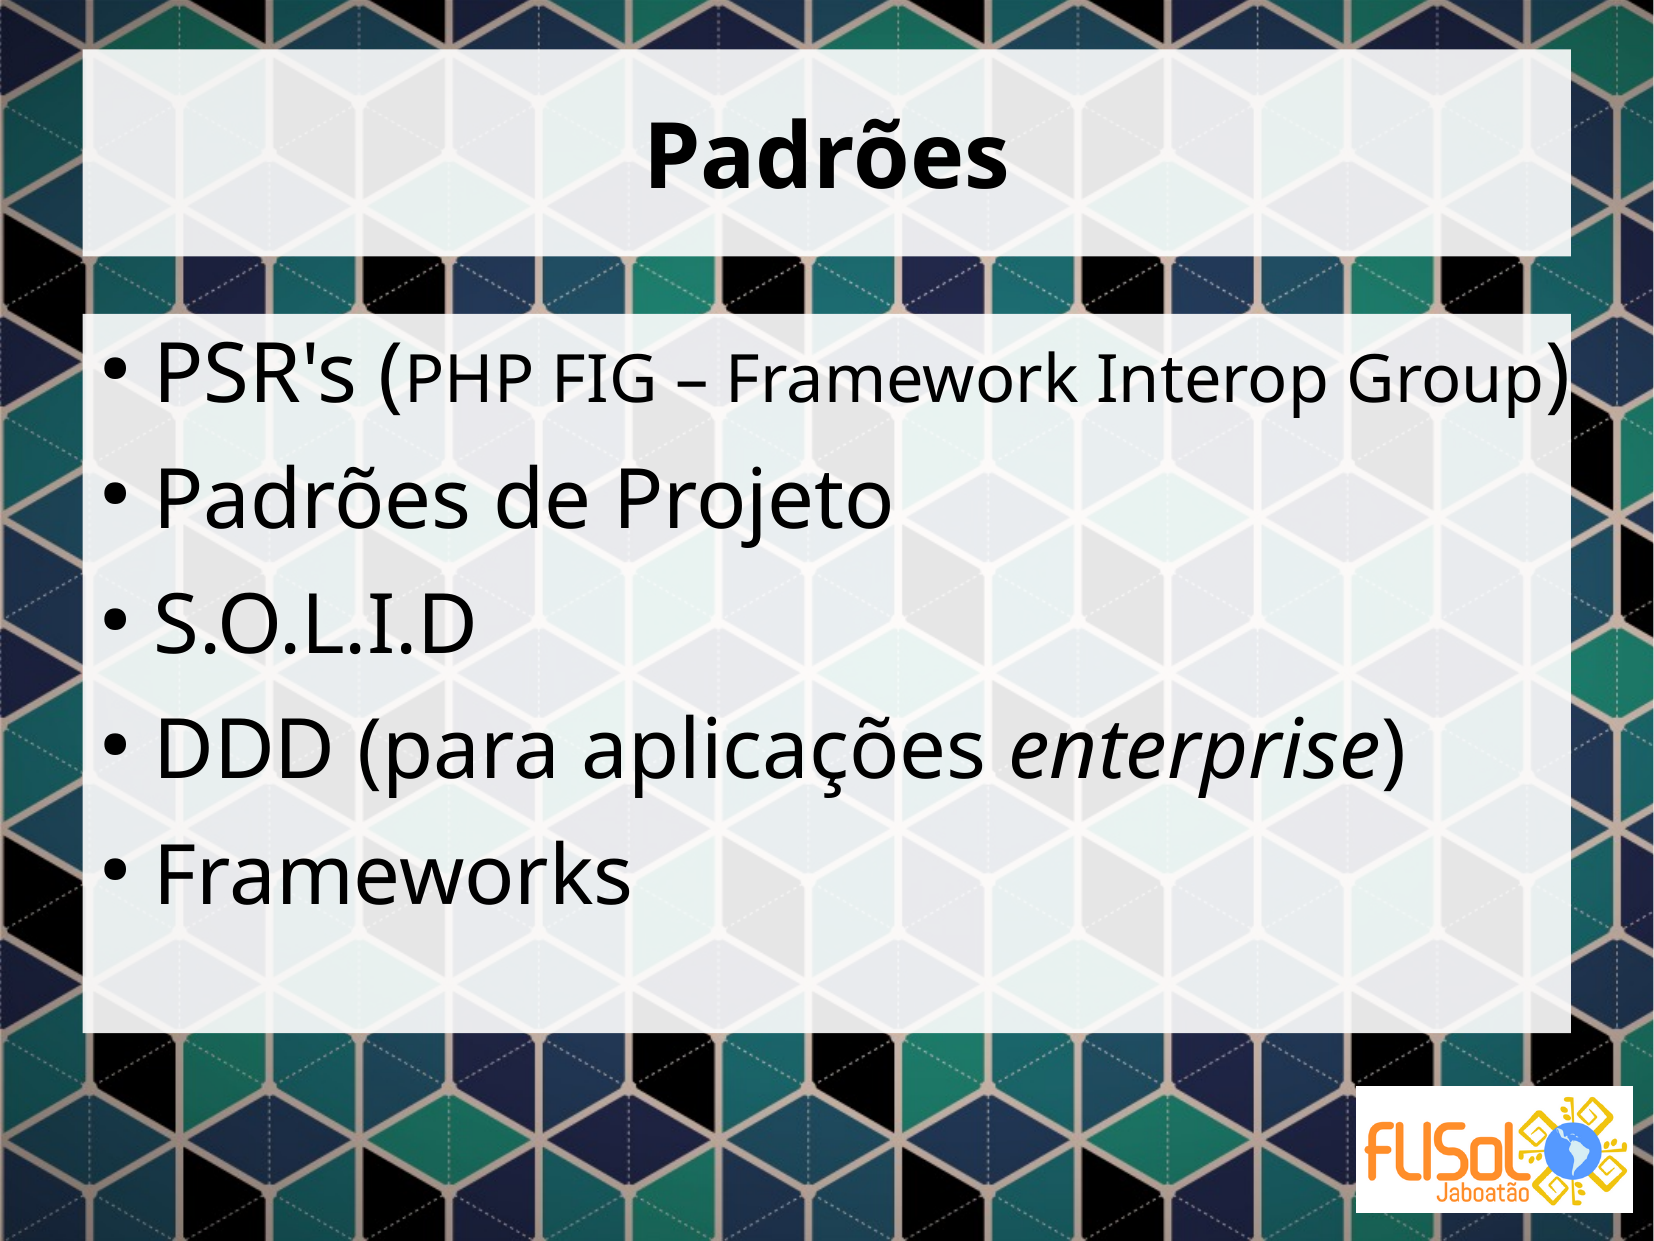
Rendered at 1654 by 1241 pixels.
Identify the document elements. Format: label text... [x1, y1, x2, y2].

title Padrões [82, 49, 1571, 257]
picture [0, 0, 1654, 1241]
list PSR's (PHP FIG – Framework Interop Group) Padrões de Projeto S.O.L.I.D DDD (para aplicações enterprise) Frameworks [82, 313, 1571, 1034]
